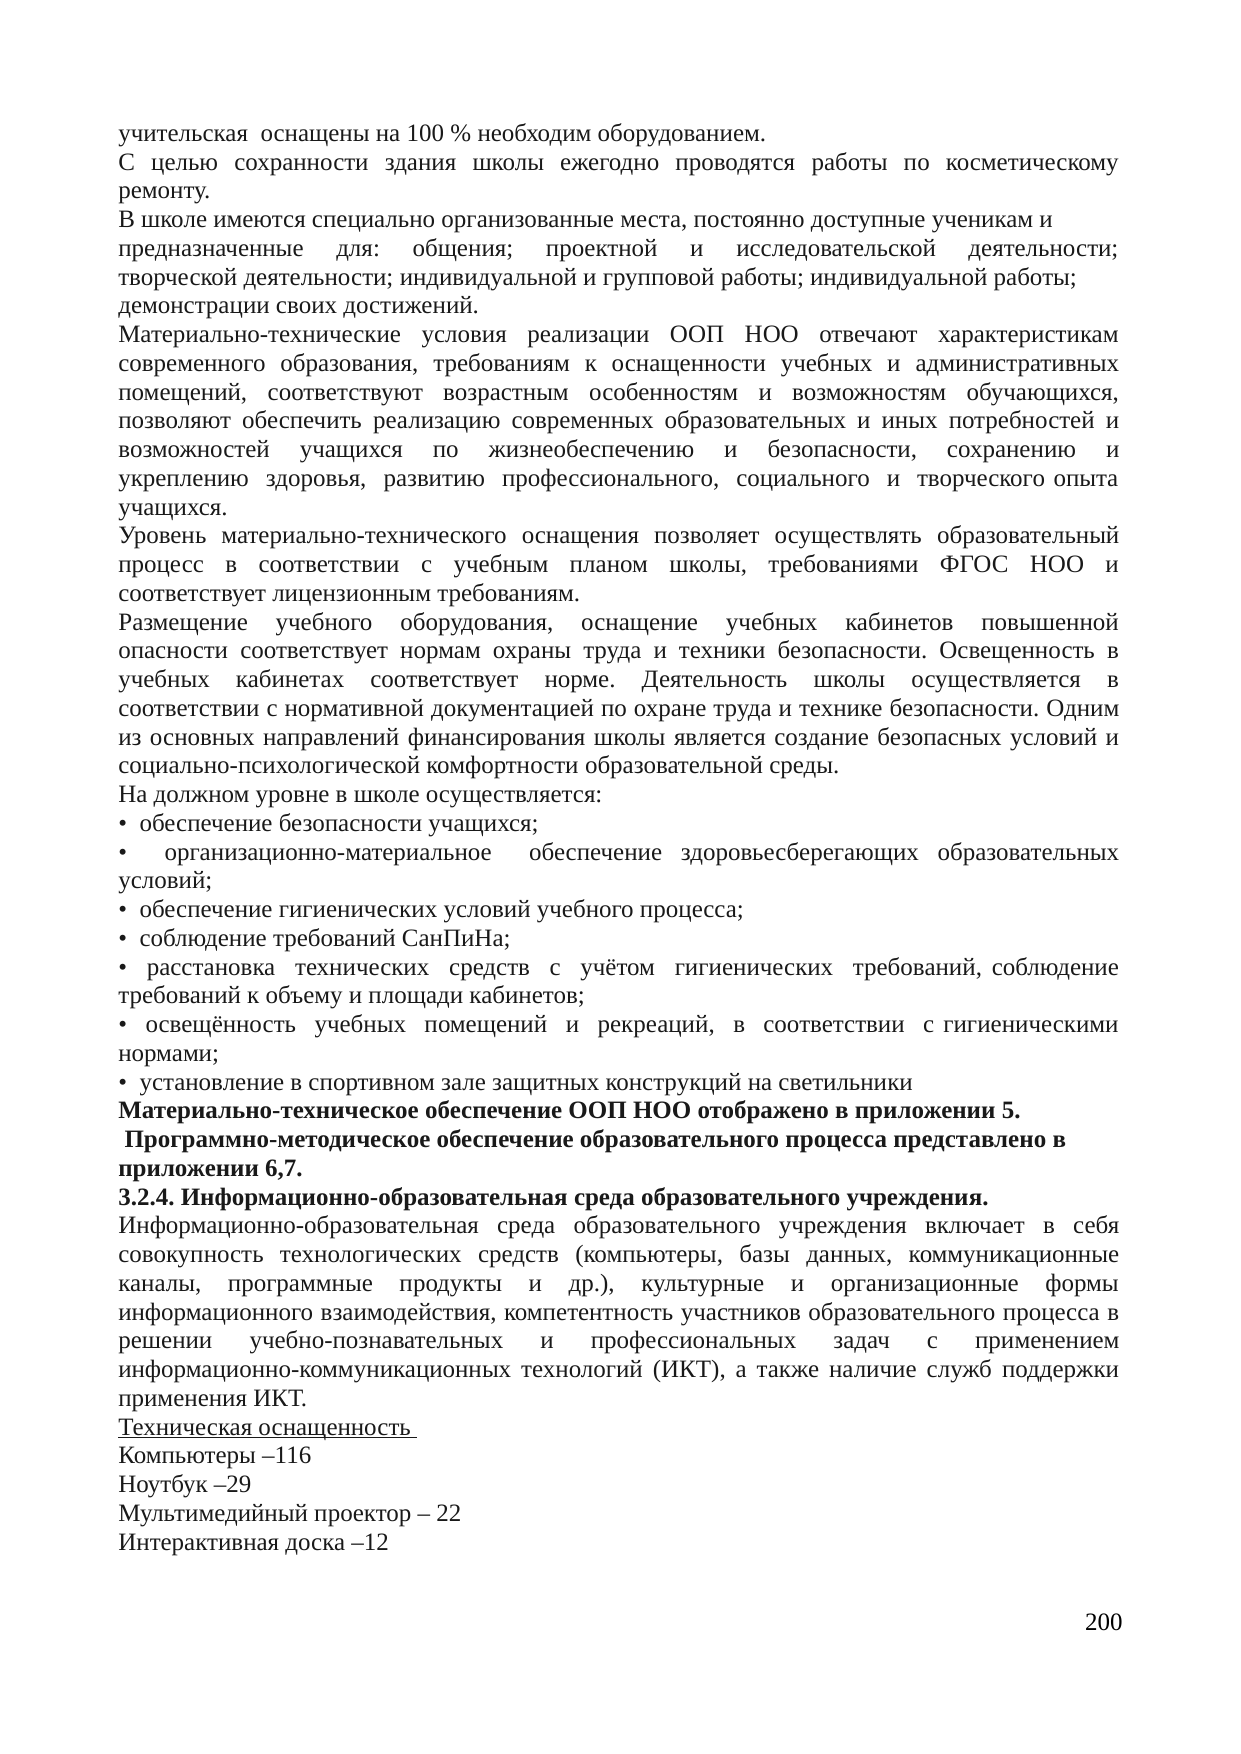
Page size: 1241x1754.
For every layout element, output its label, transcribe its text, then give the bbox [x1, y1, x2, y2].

text Ноутбук –29 [118, 1469, 1120, 1498]
text учительская оснащены на 100 % необходим оборудованием. [118, 118, 1120, 147]
text • освещённость учебных помещений и рекреаций, в соответствии с гигиеническими нормами; [118, 1009, 1120, 1067]
text Техническая оснащенность [118, 1412, 1120, 1441]
text В школе имеются специально организованные места, постоянно доступные ученикам и [118, 204, 1120, 233]
text Интерактивная доска –12 [118, 1527, 1120, 1556]
text • обеспечение безопасности учащихся; [118, 808, 1120, 837]
text Материально-технические условия реализации ООП НОО отвечают характеристикам современного образования, требованиям к оснащенности учебных и административных помещений, соответствуют возрастным особенностям и возможностям обучающихся, позволяют обеспечить реализацию современных образовательных и иных потребностей и возможностей учащихся по жизнеобеспечению и безопасности, сохранению и укреплению здоровья, развитию профессионального, социального и творческого опыта учащихся. [118, 319, 1120, 521]
text • расстановка технических средств с учётом гигиенических требований, соблюдение требований к объему и площади кабинетов; [118, 952, 1120, 1009]
text С целью сохранности здания школы ежегодно проводятся работы по косметическому ремонту. [118, 147, 1120, 204]
text демонстрации своих достижений. [118, 291, 1120, 319]
text На должном уровне в школе осуществляется: [118, 779, 1120, 808]
text предназначенные для: общения; проектной и исследовательской деятельности; творческой деятельности; индивидуальной и групповой работы; индивидуальной работы; [118, 233, 1120, 291]
text Уровень материально-технического оснащения позволяет осуществлять образовательный процесс в соответствии с учебным планом школы, требованиями ФГОС НОО и соответствует лицензионным требованиям. [118, 521, 1120, 607]
text Материально-техническое обеспечение ООП НОО отображено в приложении 5. [118, 1096, 1120, 1124]
text приложении 6,7. [118, 1153, 1120, 1182]
text Компьютеры –116 [118, 1441, 1120, 1469]
text Размещение учебного оборудования, оснащение учебных кабинетов повышенной опасности соответствует нормам охраны труда и техники безопасности. Освещенность в учебных кабинетах соответствует норме. Деятельность школы осуществляется в соответствии с нормативной документацией по охране труда и технике безопасности. Одним из основных направлений финансирования школы является создание безопасных условий и социально-психологической комфортности образовательной среды. [118, 607, 1120, 779]
text 3.2.4. Информационно-образовательная среда образовательного учреждения. [118, 1182, 1120, 1211]
text • организационно-материальное обеспечение здоровьесберегающих образовательных условий; [118, 837, 1120, 894]
text • соблюдение требований СанПиНа; [118, 923, 1120, 952]
text Программно-методическое обеспечение образовательного процесса представлено в [118, 1124, 1120, 1153]
text • установление в спортивном зале защитных конструкций на светильники [118, 1067, 1120, 1096]
text • обеспечение гигиенических условий учебного процесса; [118, 894, 1120, 923]
text Информационно-образовательная среда образовательного учреждения включает в себя совокупность технологических средств (компьютеры, базы данных, коммуникационные каналы, программные продукты и др.), культурные и организационные формы информационного взаимодействия, компетентность участников образовательного процесса в решении учебно-познавательных и профессиональных задач с применением информационно-коммуникационных технологий (ИКТ), а также наличие служб поддержки применения ИКТ. [118, 1211, 1120, 1412]
text Мультимедийный проектор – 22 [118, 1498, 1120, 1527]
